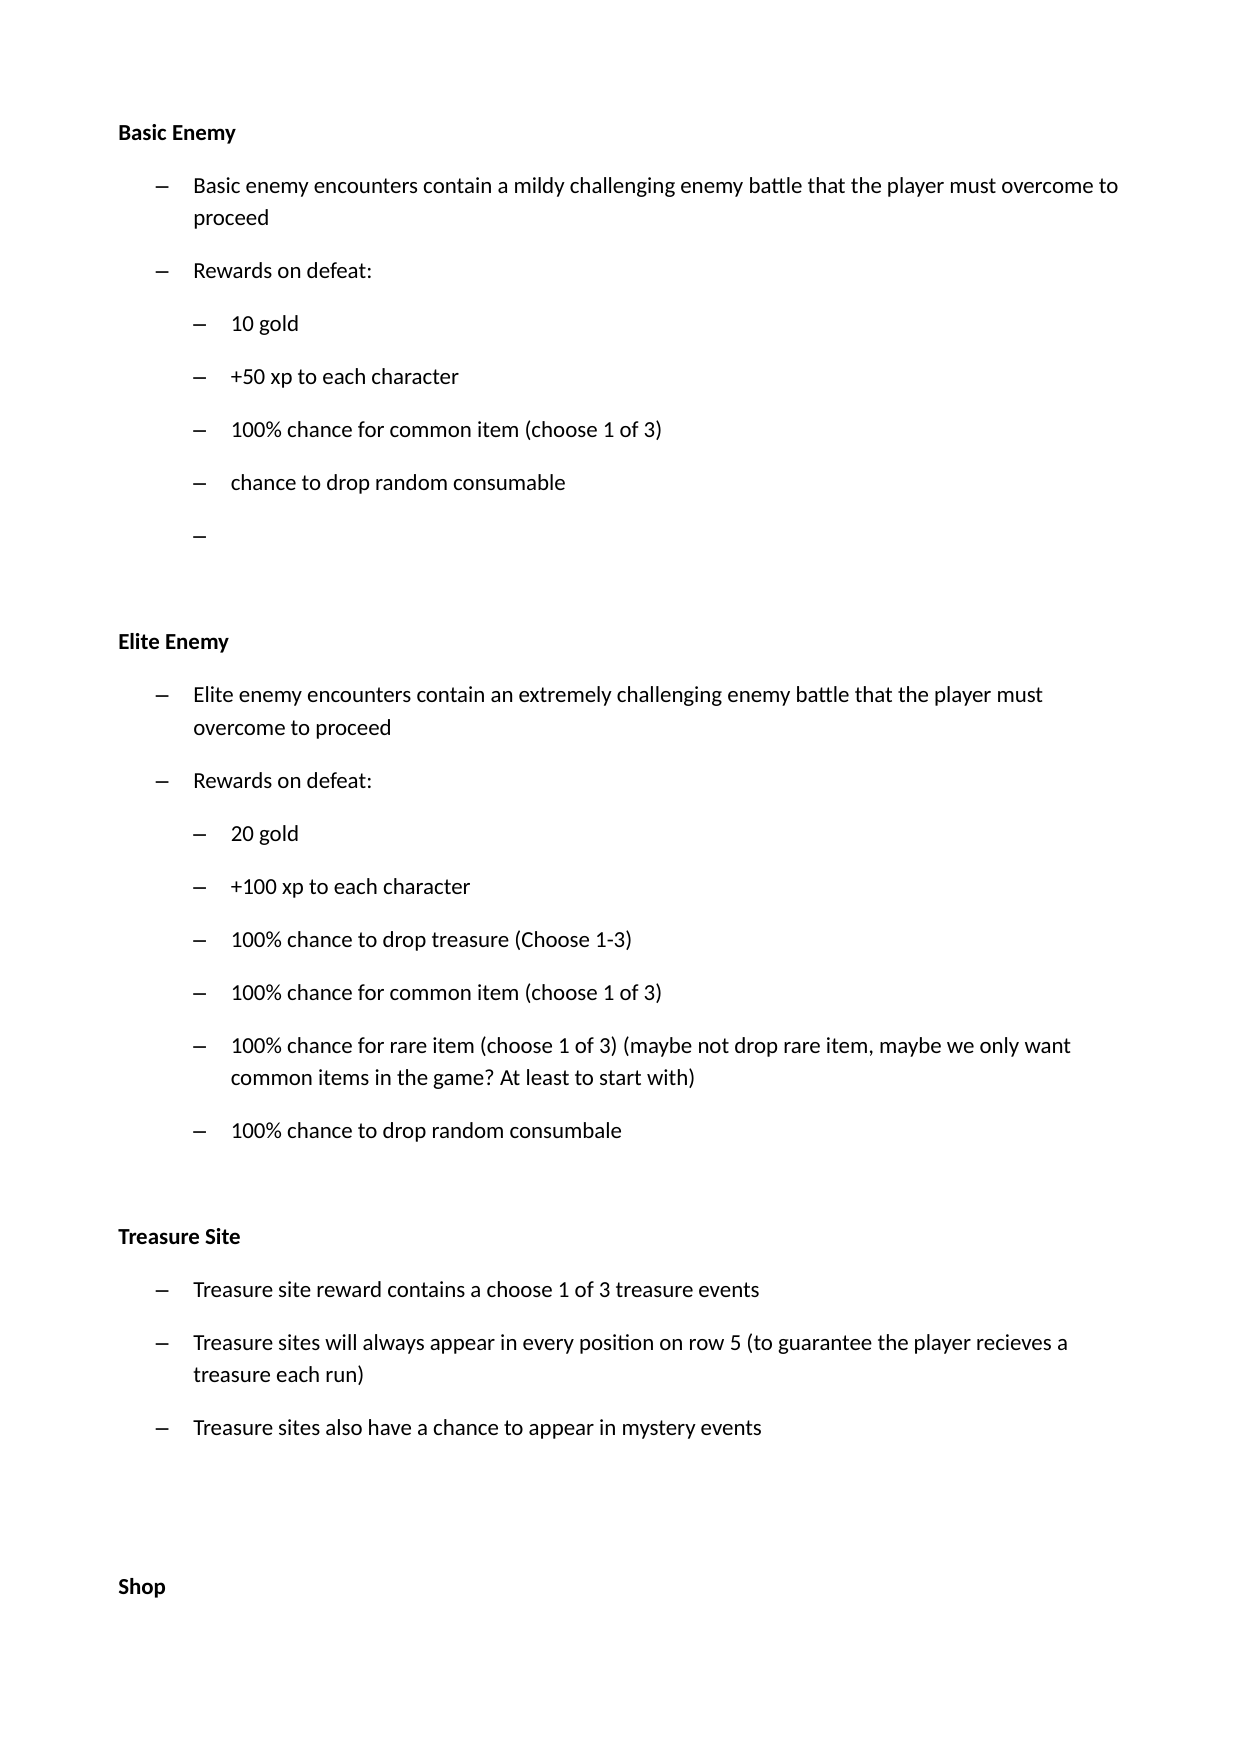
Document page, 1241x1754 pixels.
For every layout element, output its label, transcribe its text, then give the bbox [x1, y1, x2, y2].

list Rewards on defeat: [156, 766, 1122, 794]
text Treasure Site [118, 1222, 1122, 1250]
text Elite Enemy [118, 627, 1122, 656]
list 20 gold [193, 819, 1122, 847]
text Basic Enemy [118, 118, 1122, 146]
list Elite enemy encounters contain an extremely challenging enemy battle that the player must overcome to proceed [156, 681, 1122, 741]
list 100% chance to drop random consumbale [193, 1116, 1122, 1144]
list 10 gold [193, 309, 1122, 337]
list 100% chance for common item (choose 1 of 3) [193, 978, 1122, 1006]
list 100% chance to drop treasure (Choose 1-3) [193, 925, 1122, 953]
list chance to drop random consumable [193, 468, 1122, 496]
list 100% chance for common item (choose 1 of 3) [193, 415, 1122, 443]
list Basic enemy encounters contain a mildy challenging enemy battle that the player must overcome to proceed [156, 171, 1122, 231]
list Treasure site reward contains a choose 1 of 3 treasure events [156, 1275, 1122, 1303]
list +50 xp to each character [193, 362, 1122, 390]
list 100% chance for rare item (choose 1 of 3) (maybe not drop rare item, maybe we only want common items in the game? At least to start with) [193, 1031, 1122, 1091]
list Rewards on defeat: [156, 256, 1122, 284]
list Treasure sites also have a chance to appear in mystery events [156, 1413, 1122, 1441]
list +100 xp to each character [193, 872, 1122, 900]
text Shop [118, 1572, 1122, 1600]
list Treasure sites will always appear in every position on row 5 (to guarantee the player recieves a treasure each run) [156, 1328, 1122, 1388]
